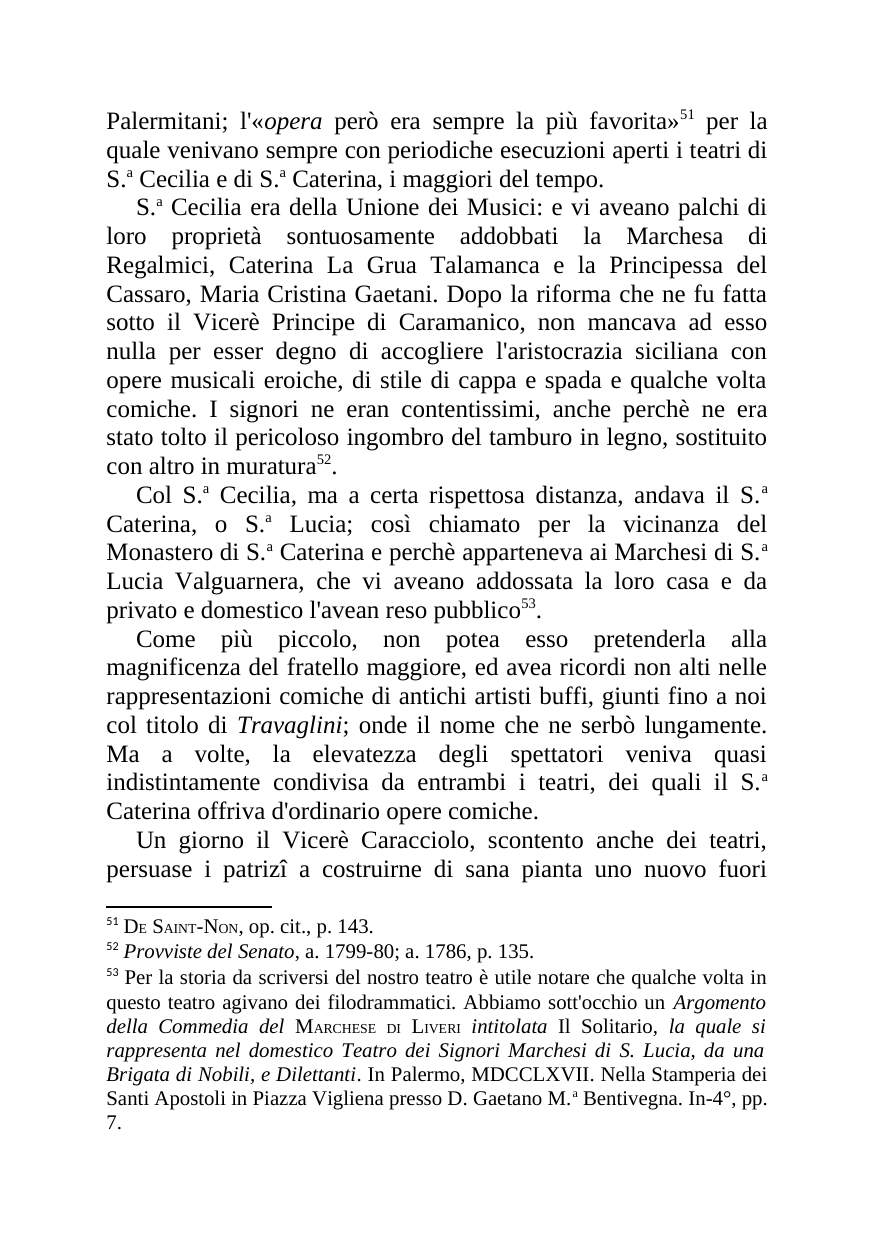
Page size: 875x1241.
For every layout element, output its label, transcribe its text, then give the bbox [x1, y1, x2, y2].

text Provviste del Senato, a. 1799-80; a. 1786, p. 135. [106, 939, 768, 964]
text Palermitani; l'«opera però era sempre la più favorita» per la quale venivano sempre con periodiche esecuzioni aperti i teatri di S.a Cecilia e di S.a Caterina, i maggiori del tempo. [106, 106, 768, 192]
text Per la storia da scriversi del nostro teatro è utile notare che qualche volta in questo teatro agivano dei filodrammatici. Abbiamo sott'occhio un Argomento della Commedia del Marchese di Liveri intitolata Il Solitario, la quale si rappresenta nel domestico Teatro dei Signori Marchesi di S. Lucia, da una Brigata di Nobili, e Dilettanti. In Palermo, MDCCLXVII. Nella Stamperia dei Santi Apostoli in Piazza Vigliena presso D. Gaetano M.a Bentivegna. In-4°, pp. 7. [106, 964, 768, 1134]
text Come più piccolo, non potea esso pretenderla alla magnificenza del fratello maggiore, ed avea ricordi non alti nelle rappresentazioni comiche di antichi artisti buffi, giunti fino a noi col titolo di Travaglini; onde il nome che ne serbò lungamente. Ma a volte, la elevatezza degli spettatori veniva quasi indistintamente condivisa da entrambi i teatri, dei quali il S.a Caterina offriva d'ordinario opere comiche. [106, 624, 768, 825]
text Un giorno il Vicerè Caracciolo, scontento anche dei teatri, persuase i patrizî a costruirne di sana pianta uno nuovo fuori [106, 825, 768, 882]
text S.a Cecilia era della Unione dei Musici: e vi aveano palchi di loro proprietà sontuosamente addobbati la Marchesa di Regalmici, Caterina La Grua Talamanca e la Principessa del Cassaro, Maria Cristina Gaetani. Dopo la riforma che ne fu fatta sotto il Vicerè Principe di Caramanico, non mancava ad esso nulla per esser degno di accogliere l'aristocrazia siciliana con opere musicali eroiche, di stile di cappa e spada e qualche volta comiche. I signori ne eran contentissimi, anche perchè ne era stato tolto il pericoloso ingombro del tamburo in legno, sostituito con altro in muratura. [106, 192, 768, 480]
text De Saint-Non, op. cit., p. 143. [106, 913, 768, 939]
text Col S.a Cecilia, ma a certa rispettosa distanza, andava il S.a Caterina, o S.a Lucia; così chiamato per la vicinanza del Monastero di S.a Caterina e perchè apparteneva ai Marchesi di S.a Lucia Valguarnera, che vi aveano addossata la loro casa e da privato e domestico l'avean reso pubblico. [106, 480, 768, 624]
